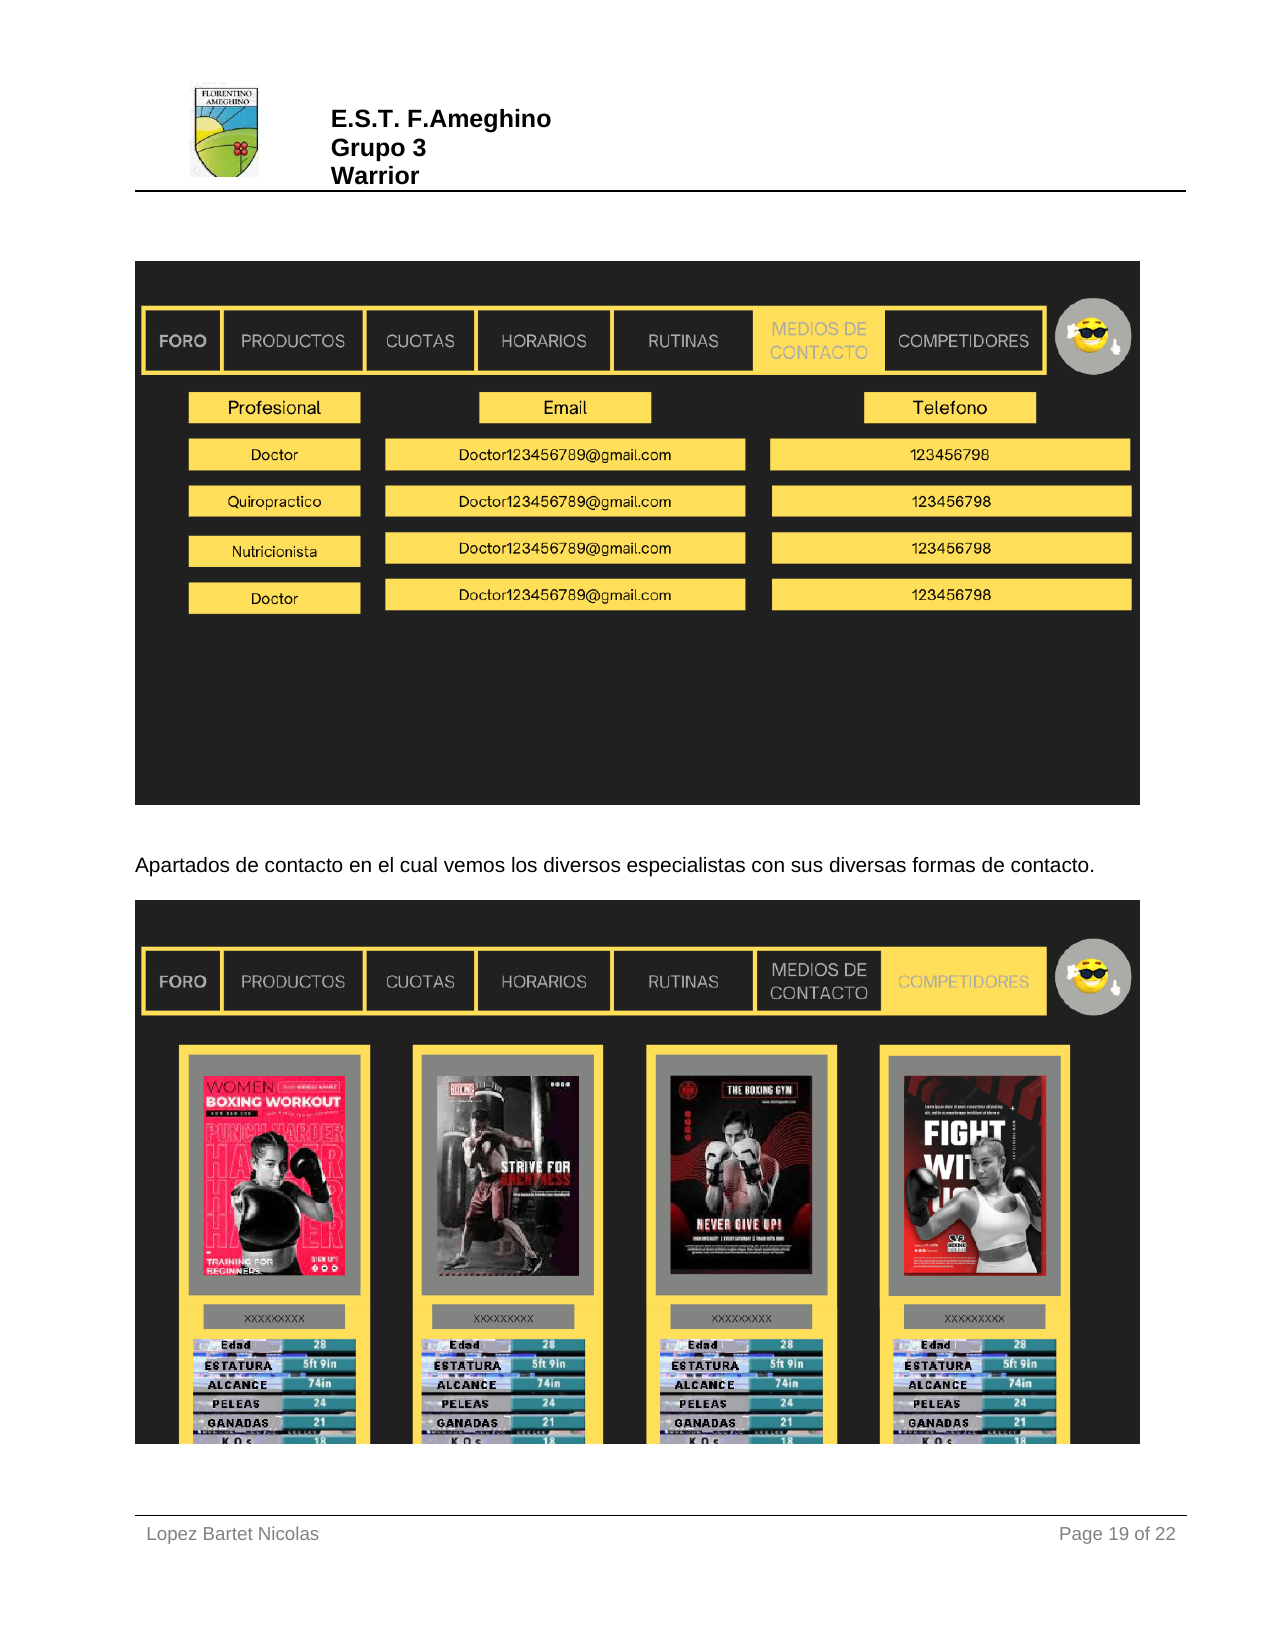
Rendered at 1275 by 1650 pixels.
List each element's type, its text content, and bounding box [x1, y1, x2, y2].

text Apartados de contacto en el cual vemos los diversos especialistas con sus diversas formas de contacto. [135, 852, 1140, 876]
picture [135, 261, 1140, 805]
picture [189, 82, 260, 177]
picture [135, 900, 1140, 1444]
